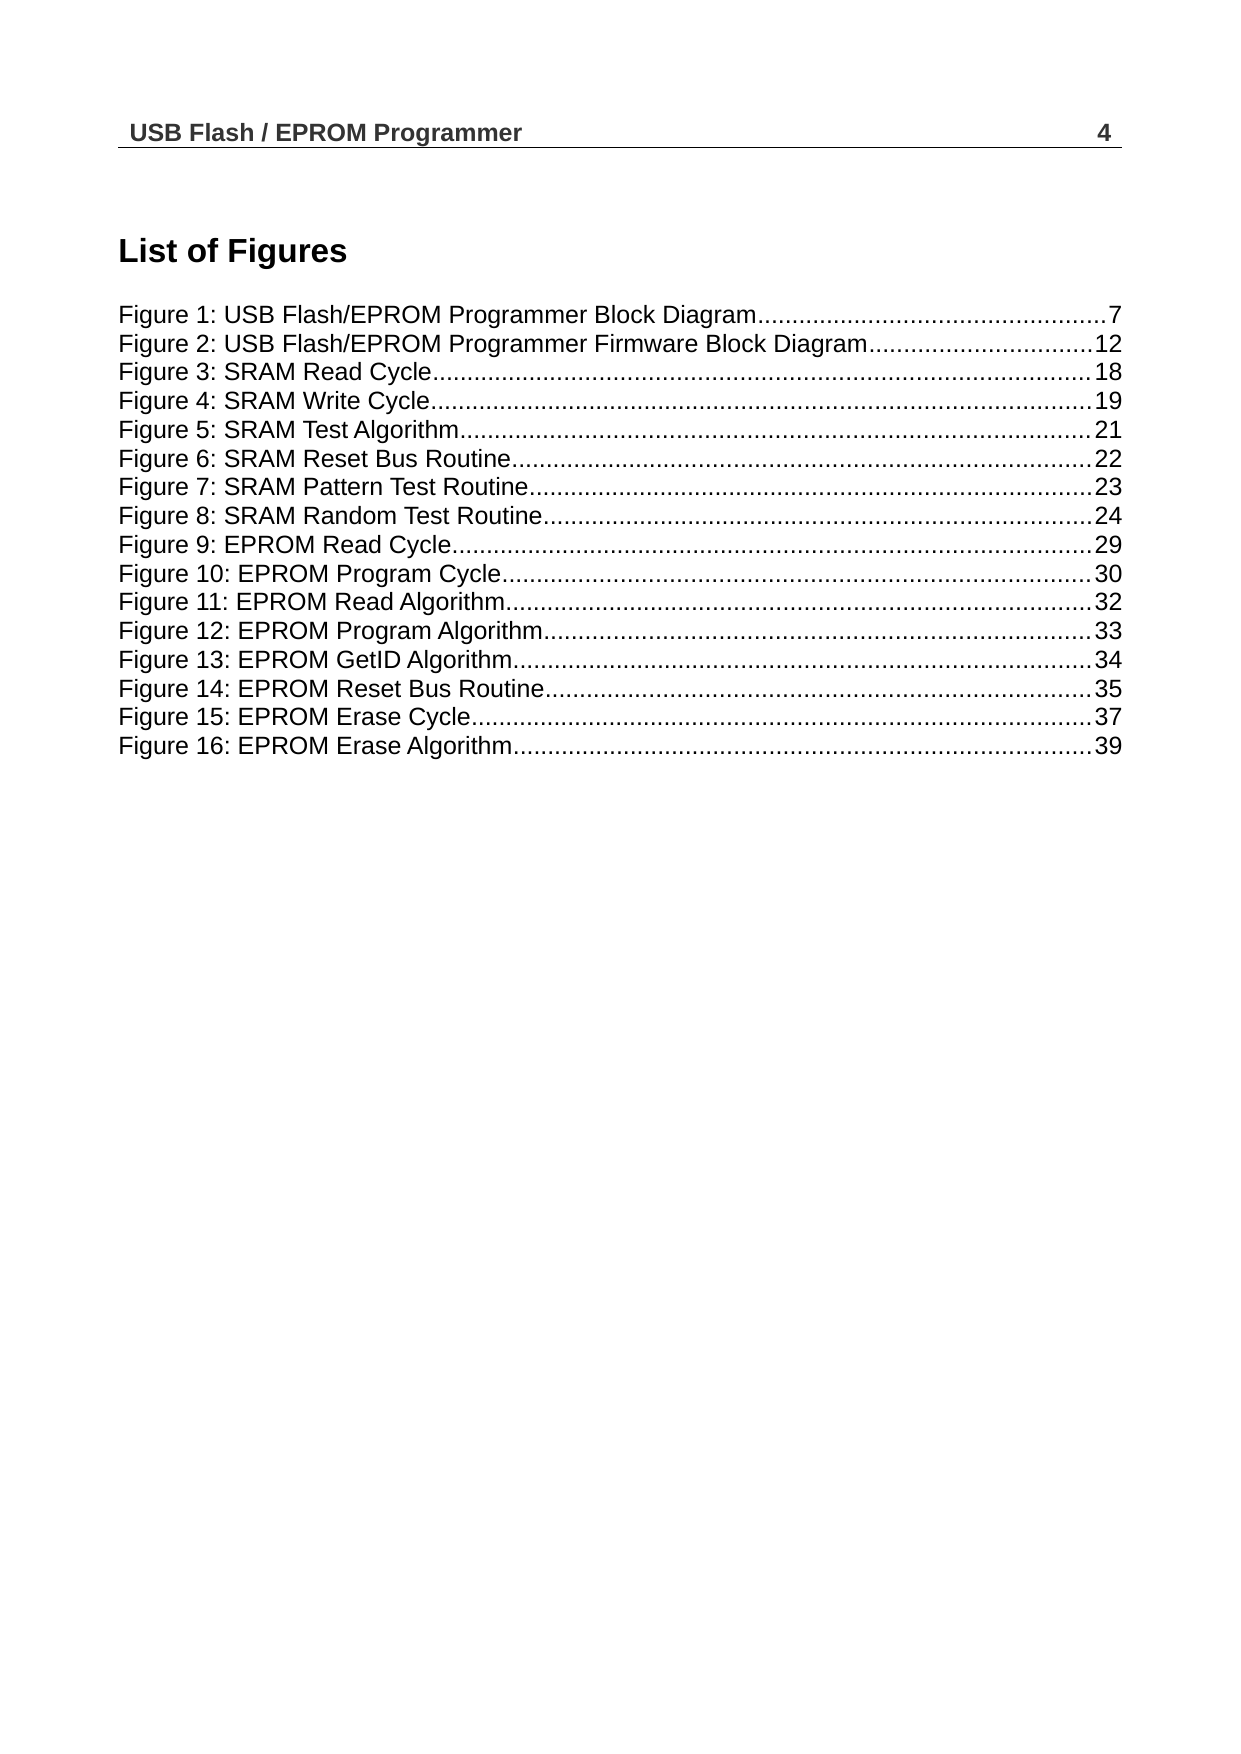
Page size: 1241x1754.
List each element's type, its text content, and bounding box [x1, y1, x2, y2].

text Figure 8: SRAM Random Test Routine 24 [118, 501, 1122, 530]
text Figure 14: EPROM Reset Bus Routine 35 [118, 674, 1122, 702]
text Figure 9: EPROM Read Cycle 29 [118, 530, 1122, 559]
text Figure 4: SRAM Write Cycle 19 [118, 386, 1122, 415]
text Figure 11: EPROM Read Algorithm 32 [118, 587, 1122, 616]
text Figure 2: USB Flash/EPROM Programmer Firmware Block Diagram 12 [118, 329, 1122, 357]
text Figure 5: SRAM Test Algorithm 21 [118, 415, 1122, 444]
text Figure 13: EPROM GetID Algorithm 34 [118, 645, 1122, 674]
text Figure 1: USB Flash/EPROM Programmer Block Diagram 7 [118, 300, 1122, 329]
text Figure 12: EPROM Program Algorithm 33 [118, 616, 1122, 645]
text Figure 7: SRAM Pattern Test Routine 23 [118, 472, 1122, 501]
subtitle List of Figures [118, 231, 1122, 269]
text Figure 16: EPROM Erase Algorithm 39 [118, 731, 1122, 760]
text Figure 6: SRAM Reset Bus Routine 22 [118, 444, 1122, 472]
text Figure 15: EPROM Erase Cycle 37 [118, 702, 1122, 731]
text Figure 10: EPROM Program Cycle 30 [118, 559, 1122, 587]
text Figure 3: SRAM Read Cycle 18 [118, 357, 1122, 386]
